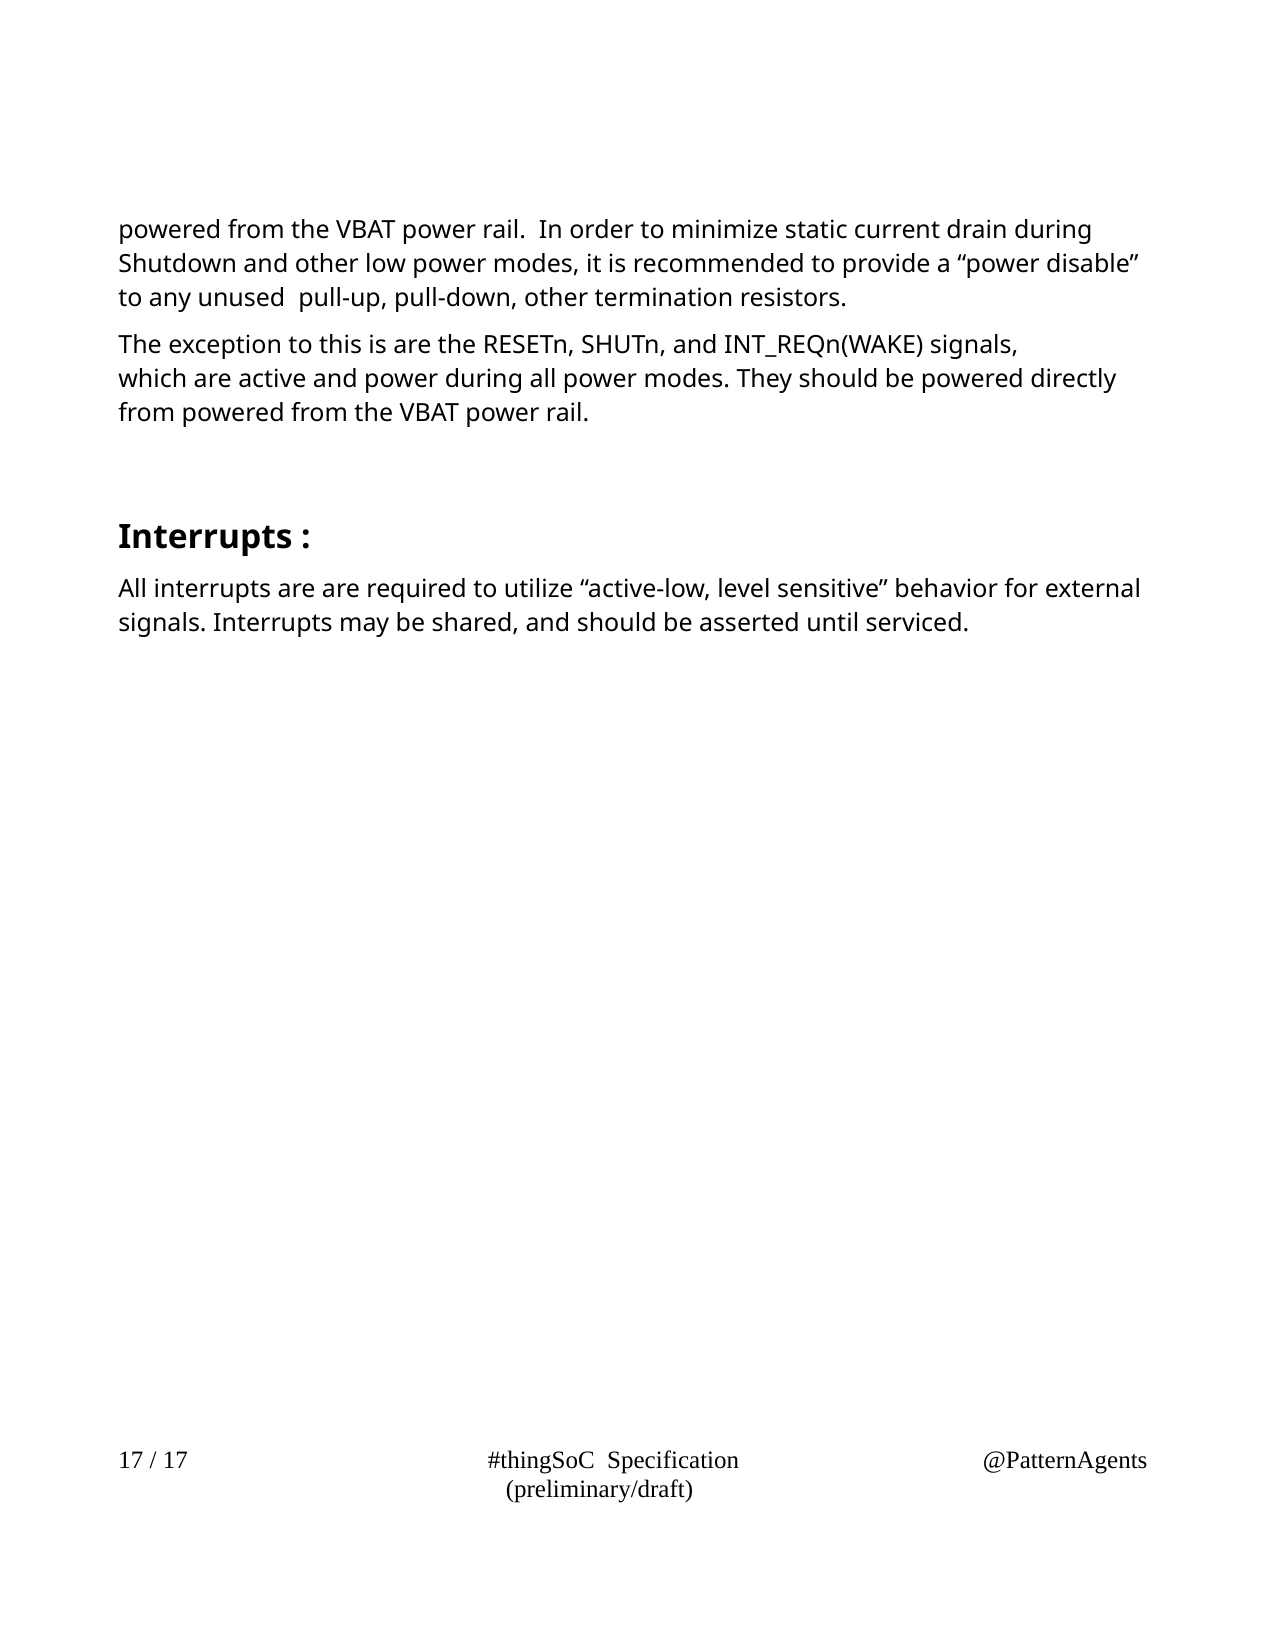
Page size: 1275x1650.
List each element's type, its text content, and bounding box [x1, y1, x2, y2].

text All interrupts are are required to utilize “active-low, level sensitive” behavior for external signals. Interrupts may be shared, and should be asserted until serviced. [118, 571, 1157, 639]
text powered from the VBAT power rail. In order to minimize static current drain during Shutdown and other low power modes, it is recommended to provide a “power disable” to any unused pull-up, pull-down, other termination resistors. [118, 212, 1157, 314]
subtitle Interrupts : [118, 513, 1157, 558]
text The exception to this is are the RESETn, SHUTn, and INT_REQn(WAKE) signals, which are active and power during all power modes. They should be powered directly from powered from the VBAT power rail. [118, 326, 1157, 429]
